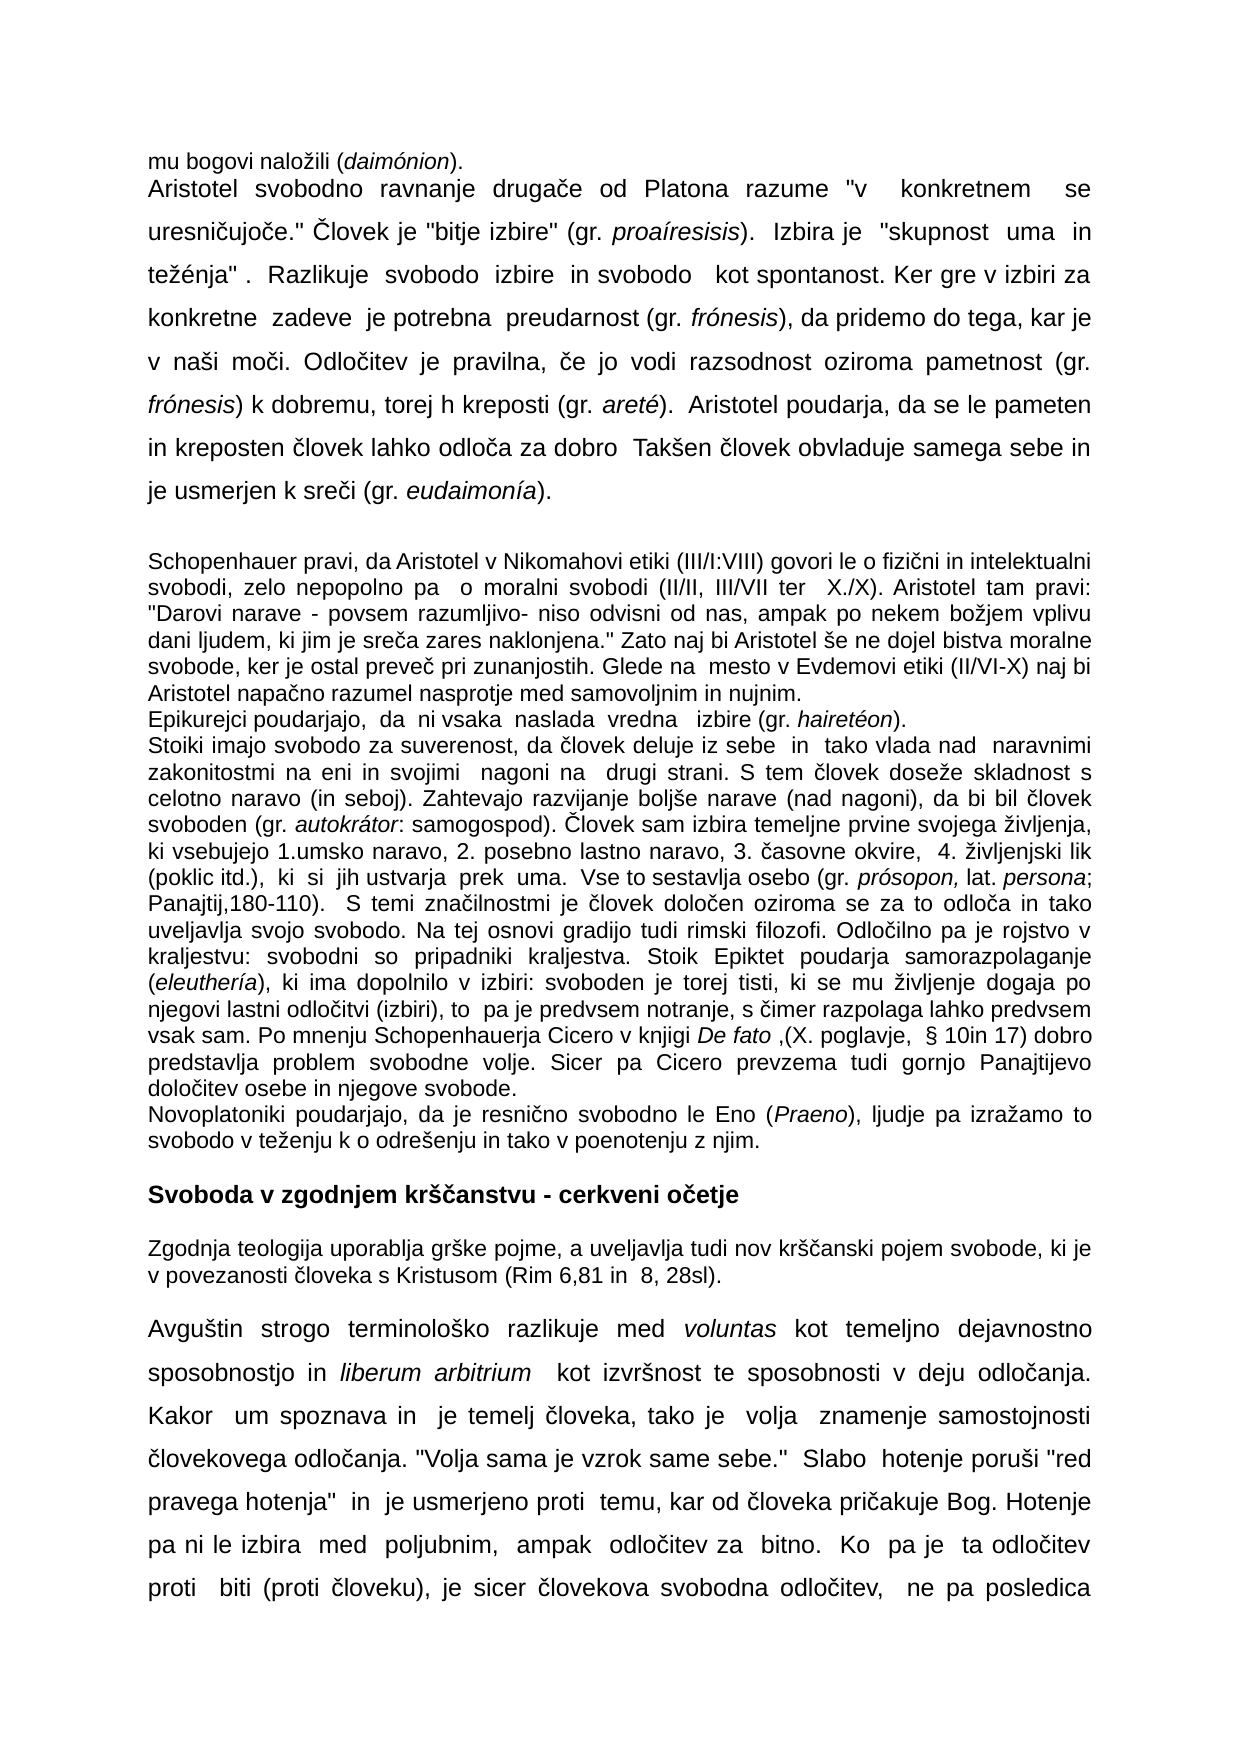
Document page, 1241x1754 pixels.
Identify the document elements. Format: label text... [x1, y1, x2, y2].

text Zgodnja teologija uporablja grške pojme, a uveljavlja tudi nov krščanski pojem svobode, ki je v povezanosti človeka s Kristusom (Rim 6,81 in 8, 28sl). [148, 1235, 1093, 1288]
text Stoiki imajo svobodo za suverenost, da človek deluje iz sebe in tako vlada nad naravnimi zakonitostmi na eni in svojimi nagoni na drugi strani. S tem človek doseže skladnost s celotno naravo (in seboj). Zahtevajo razvijanje boljše narave (nad nagoni), da bi bil človek svoboden (gr. autokrátor: samogospod). Človek sam izbira temeljne prvine svojega življenja, ki vsebujejo 1.umsko naravo, 2. posebno lastno naravo, 3. časovne okvire, 4. življenjski lik (poklic itd.), ki si jih ustvarja prek uma. Vse to sestavlja osebo (gr. prósopon, lat. persona; Panajtij,180-110). S temi značilnostmi je človek določen oziroma se za to odloča in tako uveljavlja svojo svobodo. Na tej osnovi gradijo tudi rimski filozofi. Odločilno pa je rojstvo v kraljestvu: svobodni so pripadniki kraljestva. Stoik Epiktet poudarja samorazpolaganje (eleuthería), ki ima dopolnilo v izbiri: svoboden je torej tisti, ki se mu življenje dogaja po njegovi lastni odločitvi (izbiri), to pa je predvsem notranje, s čimer razpolaga lahko predvsem vsak sam. Po mnenju Schopenhauerja Cicero v knjigi De fato ,(X. poglavje, § 10in 17) dobro predstavlja problem svobodne volje. Sicer pa Cicero prevzema tudi gornjo Panajtijevo določitev osebe in njegove svobode. [148, 732, 1093, 1101]
text Avguštin strogo terminološko razlikuje med voluntas kot temeljno dejavnostno sposobnostjo in liberum arbitrium kot izvršnost te sposobnosti v deju odločanja. Kakor um spoznava in je temelj človeka, tako je volja znamenje samostojnosti človekovega odločanja. "Volja sama je vzrok same sebe." Slabo hotenje poruši "red pravega hotenja" in je usmerjeno proti temu, kar od človeka pričakuje Bog. Hotenje pa ni le izbira med poljubnim, ampak odločitev za bitno. Ko pa je ta odločitev proti biti (proti človeku), je sicer človekova svobodna odločitev, ne pa posledica [148, 1314, 1093, 1602]
text Epikurejci poudarjajo, da ni vsaka naslada vredna izbire (gr. hairetéon). [148, 706, 1093, 732]
text mu bogovi naložili (daimónion). [148, 148, 1093, 174]
text Aristotel svobodno ravnanje drugače od Platona razume "v konkretnem se uresničujoče." Človek je "bitje izbire" (gr. proaíresisis). Izbira je "skupnost uma in težénja" . Razlikuje svobodo izbire in svobodo kot spontanost. Ker gre v izbiri za konkretne zadeve je potrebna preudarnost (gr. frónesis), da pridemo do tega, kar je v naši moči. Odločitev je pravilna, če jo vodi razsodnost oziroma pametnost (gr. frónesis) k dobremu, torej h kreposti (gr. areté). Aristotel poudarja, da se le pameten in kreposten človek lahko odloča za dobro Takšen človek obvladuje samega sebe in je usmerjen k sreči (gr. eudaimonía). [148, 174, 1093, 504]
text Svoboda v zgodnjem krščanstvu - cerkveni očetje [148, 1180, 1093, 1209]
text Novoplatoniki poudarjajo, da je resnično svobodno le Eno (Praeno), ljudje pa izražamo to svobodo v teženju k o odrešenju in tako v poenotenju z njim. [148, 1101, 1093, 1154]
text Schopenhauer pravi, da Aristotel v Nikomahovi etiki (III/I:VIII) govori le o fizični in intelektualni svobodi, zelo nepopolno pa o moralni svobodi (II/II, III/VII ter X./X). Aristotel tam pravi: "Darovi narave - povsem razumljivo- niso odvisni od nas, ampak po nekem božjem vplivu dani ljudem, ki jim je sreča zares naklonjena." Zato naj bi Aristotel še ne dojel bistva moralne svobode, ker je ostal preveč pri zunanjostih. Glede na mesto v Evdemovi etiki (II/VI-X) naj bi Aristotel napačno razumel nasprotje med samovoljnim in nujnim. [148, 548, 1093, 706]
